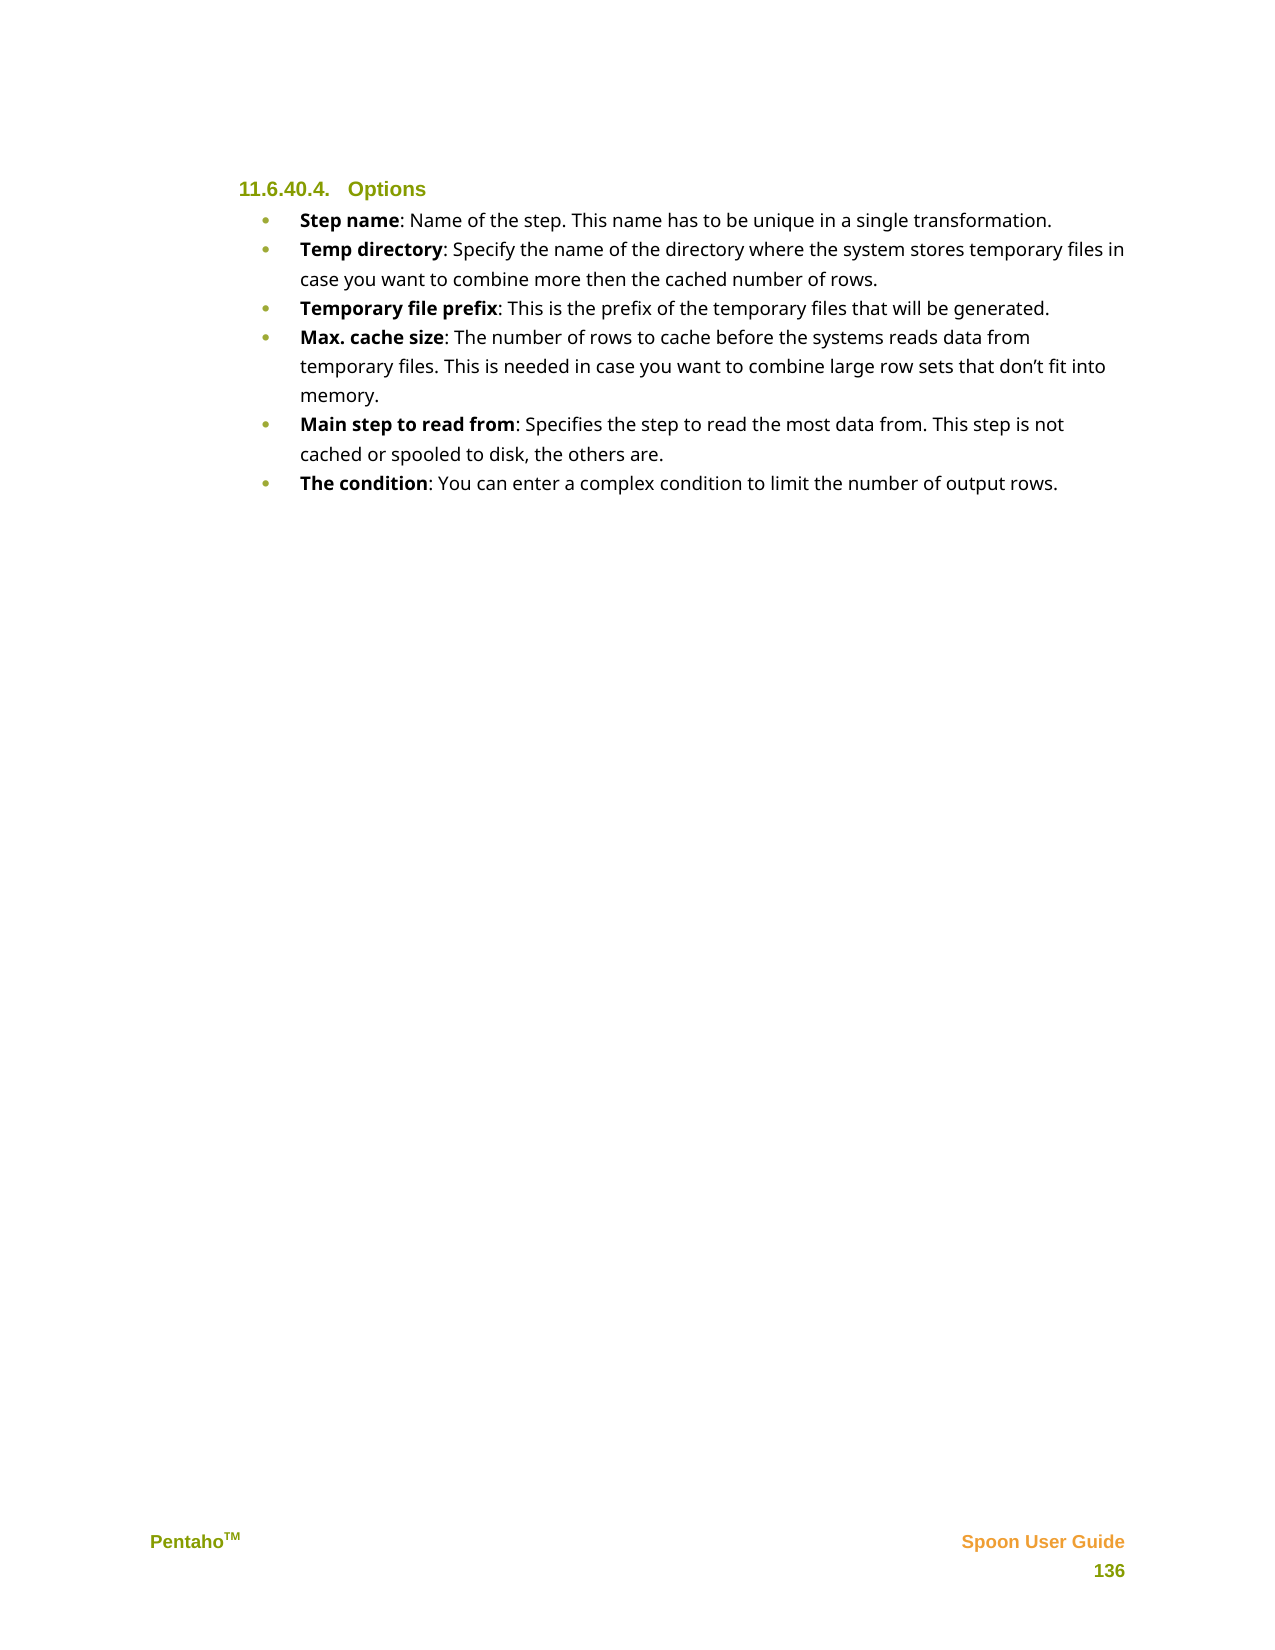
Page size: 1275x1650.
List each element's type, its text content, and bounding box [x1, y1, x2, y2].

subtitle Options [239, 169, 1125, 204]
list Max. cache size: The number of rows to cache before the systems reads data from temporary files. This is needed in case you want to combine large row sets that don’t fit into memory. [262, 321, 1125, 408]
list Step name: Name of the step. This name has to be unique in a single transformation. [262, 204, 1125, 233]
list Temp directory: Specify the name of the directory where the system stores temporary files in case you want to combine more then the cached number of rows. [262, 233, 1125, 292]
list Main step to read from: Specifies the step to read the most data from. This step is not cached or spooled to disk, the others are. [262, 408, 1125, 467]
list Temporary file prefix: This is the prefix of the temporary files that will be generated. [262, 292, 1125, 321]
list The condition: You can enter a complex condition to limit the number of output rows. [262, 467, 1125, 496]
